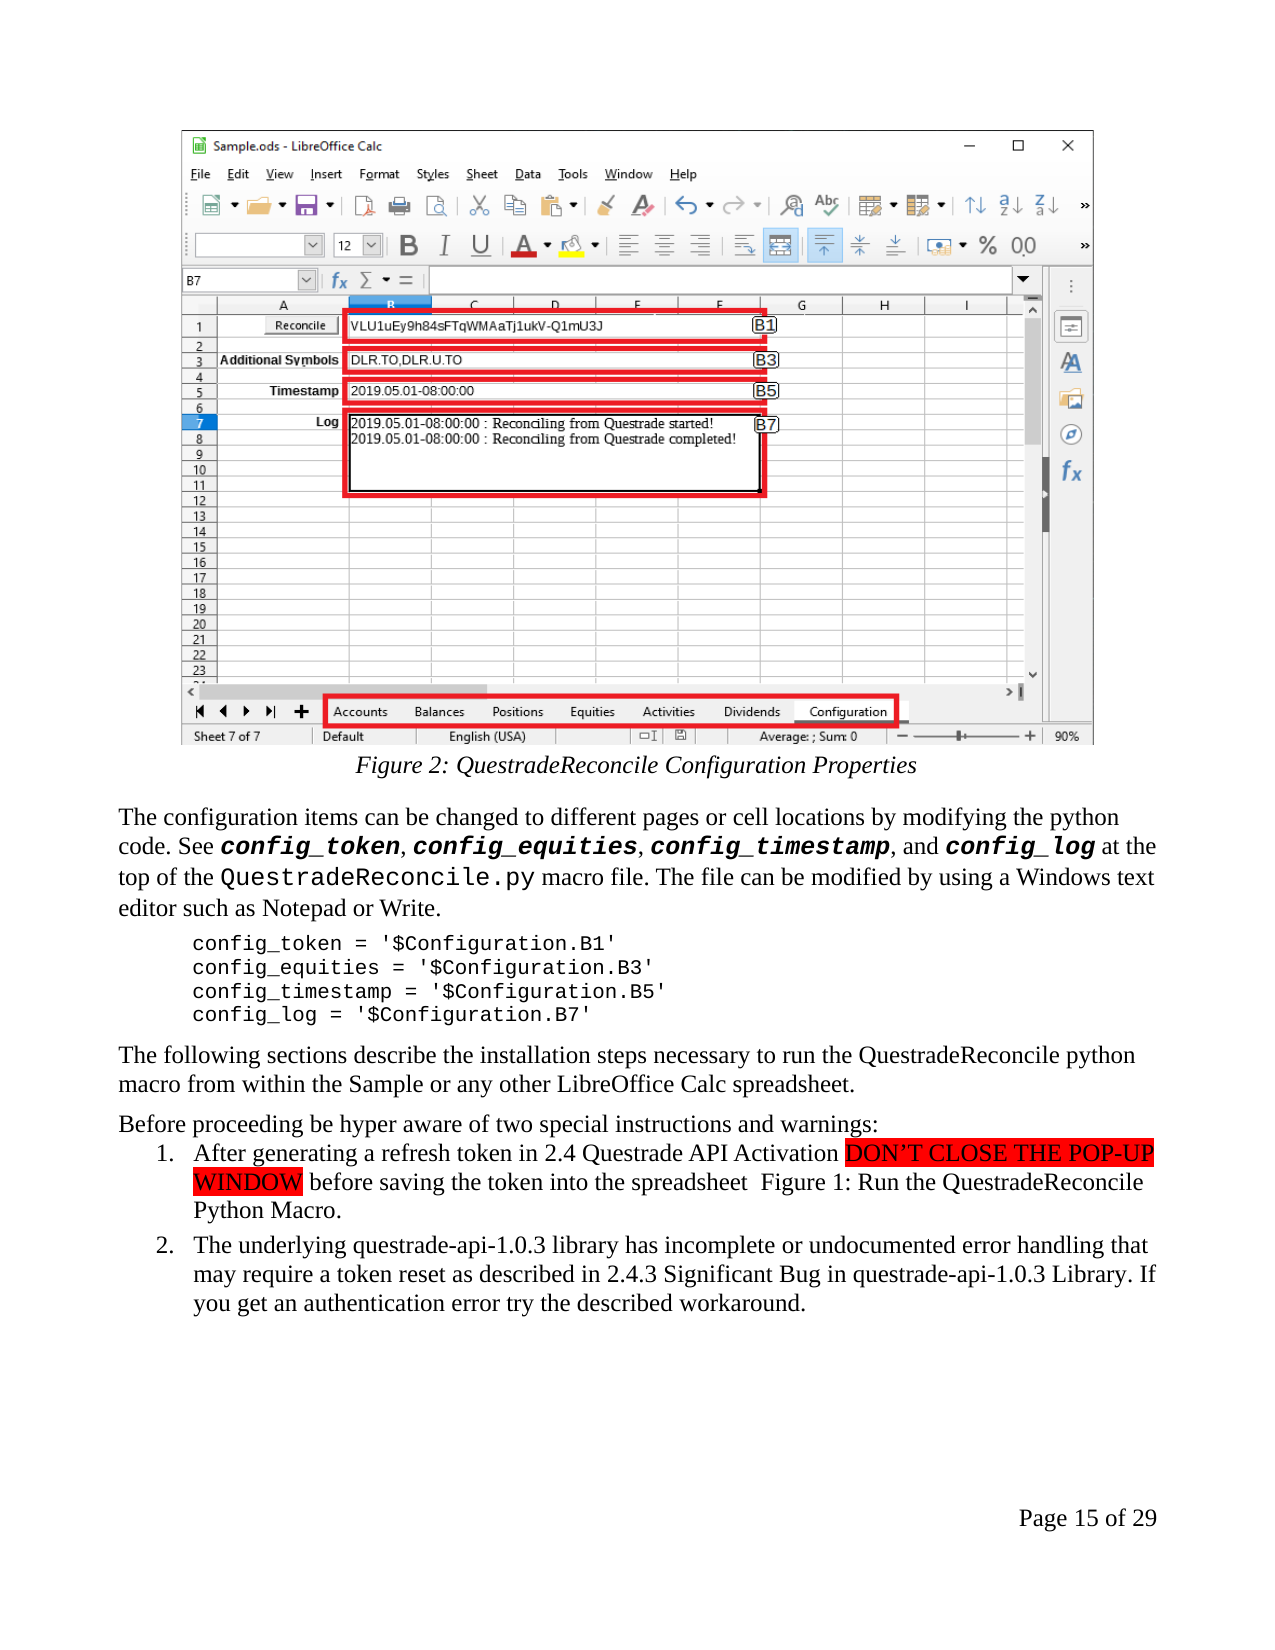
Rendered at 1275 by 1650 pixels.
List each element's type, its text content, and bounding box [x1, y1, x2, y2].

text The following sections describe the installation steps necessary to run the QuestradeReconcile python macro from within the Sample or any other LibreOffice Calc spreadsheet. [118, 1040, 1157, 1097]
list The underlying questrade-api-1.0.3 library has incomplete or undocumented error handling that may require a token reset as described in 2.4.3 Significant Bug in questrade-api-1.0.3 Library. If you get an authentication error try the described workaround. [156, 1230, 1157, 1316]
text config_token = '$Configuration.B1' [192, 933, 1157, 957]
text Before proceeding be hyper aware of two special instructions and warnings: [118, 1109, 1157, 1138]
text Figure 2: QuestradeReconcile Configuration Properties [182, 745, 1093, 779]
text config_log = '$Configuration.B7' [192, 1004, 1157, 1028]
text config_equities = '$Configuration.B3' [192, 957, 1157, 981]
text config_timestamp = '$Configuration.B5' [192, 981, 1157, 1004]
text The configuration items can be changed to different pages or cell locations by modifying the python code. See config_token, config_equities, config_timestamp, and config_log at the top of the QuestradeReconcile.py macro file. The file can be modified by using a Windows text editor such as Notepad or Write. [118, 802, 1157, 922]
list After generating a refresh token in 2.4 Questrade API Activation DON’T CLOSE THE POP-UP WINDOW before saving the token into the spreadsheet Figure 1: Run the QuestradeReconcile Python Macro. [156, 1138, 1157, 1224]
